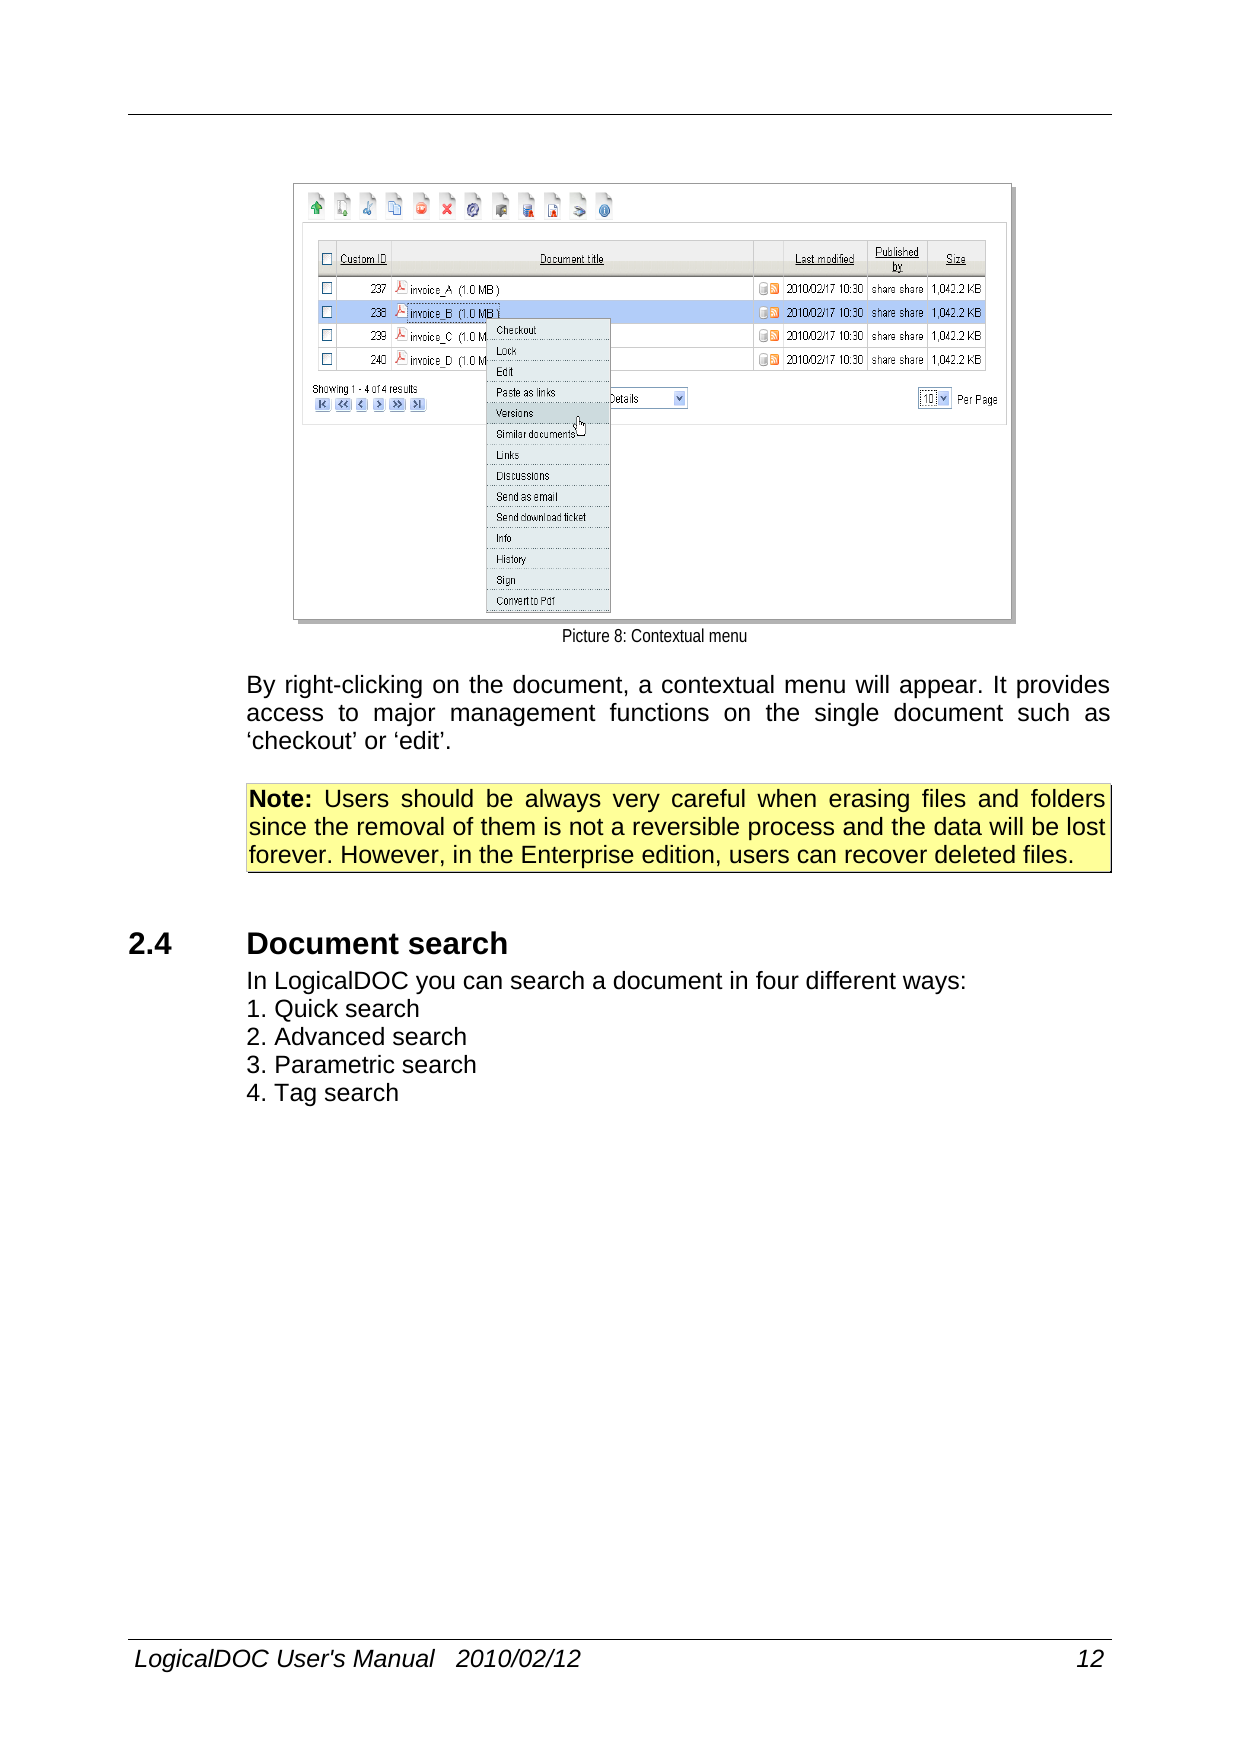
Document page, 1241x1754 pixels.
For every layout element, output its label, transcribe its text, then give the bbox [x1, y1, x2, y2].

picture [296, 185, 1009, 617]
text By right-clicking on the document, a contextual menu will appear. It provides access to major management functions on the single document such as ‘checkout’ or ‘edit’. [246, 150, 1112, 755]
text 3. Parametric search [246, 1051, 1112, 1079]
text In LogicalDOC you can search a document in four different ways: [246, 967, 1112, 995]
subtitle Document search [128, 926, 1112, 961]
text 1. Quick search [246, 995, 1112, 1023]
text Picture 8: Contextual menu [291, 617, 1018, 646]
text Note: Users should be always very careful when erasing files and folders since the removal of them is not a reversible process and the data will be lost forever. However, in the Enterprise edition, users can recover deleted files. [247, 784, 1110, 871]
text 4. Tag search [246, 1079, 1112, 1107]
text 2. Advanced search [246, 1023, 1112, 1051]
